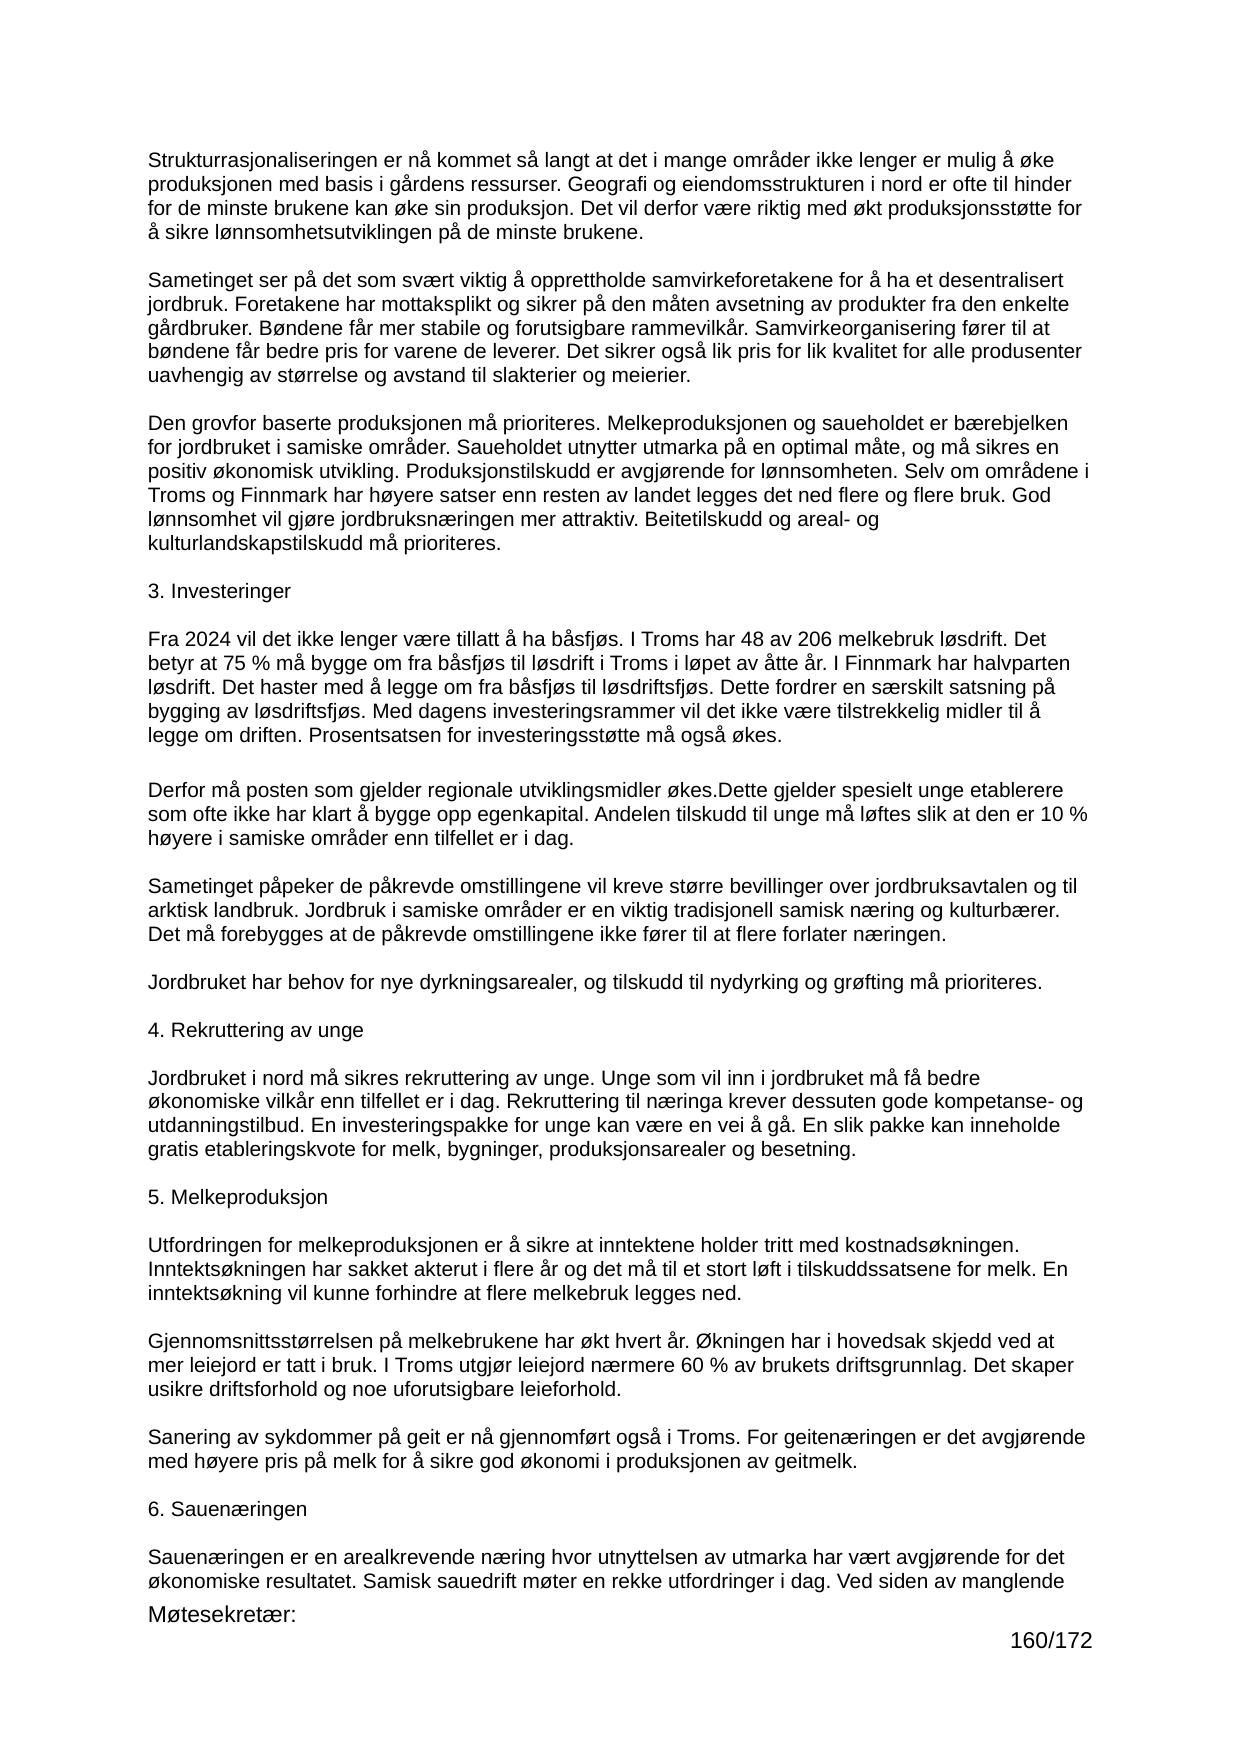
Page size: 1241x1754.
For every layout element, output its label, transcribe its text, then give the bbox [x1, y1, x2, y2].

table_header Strukturrasjonaliseringen er nå kommet så langt at det i mange områder ikke lenger er mulig å øke produksjonen med basis i gårdens ressurser. Geografi og eiendomsstrukturen i nord er ofte til hinder for de minste brukene kan øke sin produksjon. Det vil derfor være riktig med økt produksjonsstøtte for å sikre lønnsomhetsutviklingen på de minste brukene. Sametinget ser på det som svært viktig å opprettholde samvirkeforetakene for å ha et desentralisert jordbruk. Foretakene har mottaksplikt og sikrer på den måten avsetning av produkter fra den enkelte gårdbruker. Bøndene får mer stabile og forutsigbare rammevilkår. Samvirkeorganisering fører til at bøndene får bedre pris for varene de leverer. Det sikrer også lik pris for lik kvalitet for alle produsenter uavhengig av størrelse og avstand til slakterier og meierier. Den grovfor baserte produksjonen må prioriteres. Melkeproduksjonen og saueholdet er bærebjelken for jordbruket i samiske områder. Saueholdet utnytter utmarka på en optimal måte, og må sikres en positiv økonomisk utvikling. Produksjonstilskudd er avgjørende for lønnsomheten. Selv om områdene i Troms og Finnmark har høyere satser enn resten av landet legges det ned flere og flere bruk. God lønnsomhet vil gjøre jordbruksnæringen mer attraktiv. Beitetilskudd og areal- og kulturlandskapstilskudd må prioriteres. 3. Investeringer Fra 2024 vil det ikke lenger være tillatt å ha båsfjøs. I Troms har 48 av 206 melkebruk løsdrift. Det betyr at 75 % må bygge om fra båsfjøs til løsdrift i Troms i løpet av åtte år. I Finnmark har halvparten løsdrift. Det haster med å legge om fra båsfjøs til løsdriftsfjøs. Dette fordrer en særskilt satsning på bygging av løsdriftsfjøs. Med dagens investeringsrammer vil det ikke være tilstrekkelig midler til å legge om driften. Prosentsatsen for investeringsstøtte må også økes. Derfor må posten som gjelder regionale utviklingsmidler økes.Dette gjelder spesielt unge etablerere som ofte ikke har klart å bygge opp egenkapital. Andelen tilskudd til unge må løftes slik at den er 10 % høyere i samiske områder enn tilfellet er i dag. Sametinget påpeker de påkrevde omstillingene vil kreve større bevillinger over jordbruksavtalen og til arktisk landbruk. Jordbruk i samiske områder er en viktig tradisjonell samisk næring og kulturbærer. Det må forebygges at de påkrevde omstillingene ikke fører til at flere forlater næringen. Jordbruket har behov for nye dyrkningsarealer, og tilskudd til nydyrking og grøfting må prioriteres. 4. Rekruttering av unge Jordbruket i nord må sikres rekruttering av unge. Unge som vil inn i jordbruket må få bedre økonomiske vilkår enn tilfellet er i dag. Rekruttering til næringa krever dessuten gode kompetanse- og utdanningstilbud. En investeringspakke for unge kan være en vei å gå. En slik pakke kan inneholde gratis etableringskvote for melk, bygninger, produksjonsarealer og besetning. 5. Melkeproduksjon Utfordringen for melkeproduksjonen er å sikre at inntektene holder tritt med kostnadsøkningen. Inntektsøkningen har sakket akterut i flere år og det må til et stort løft i tilskuddssatsene for melk. En inntektsøkning vil kunne forhindre at flere melkebruk legges ned. Gjennomsnittsstørrelsen på melkebrukene har økt hvert år. Økningen har i hovedsak skjedd ved at mer leiejord er tatt i bruk. I Troms utgjør leiejord nærmere 60 % av brukets driftsgrunnlag. Det skaper usikre driftsforhold og noe uforutsigbare leieforhold. Sanering av sykdommer på geit er nå gjennomført også i Troms. For geitenæringen er det avgjørende med høyere pris på melk for å sikre god økonomi i produksjonen av geitmelk. 6. Sauenæringen Sauenæringen er en arealkrevende næring hvor utnyttelsen av utmarka har vært avgjørende for det økonomiske resultatet. Samisk sauedrift møter en rekke utfordringer i dag. Ved siden av manglende [136, 148, 1104, 1592]
